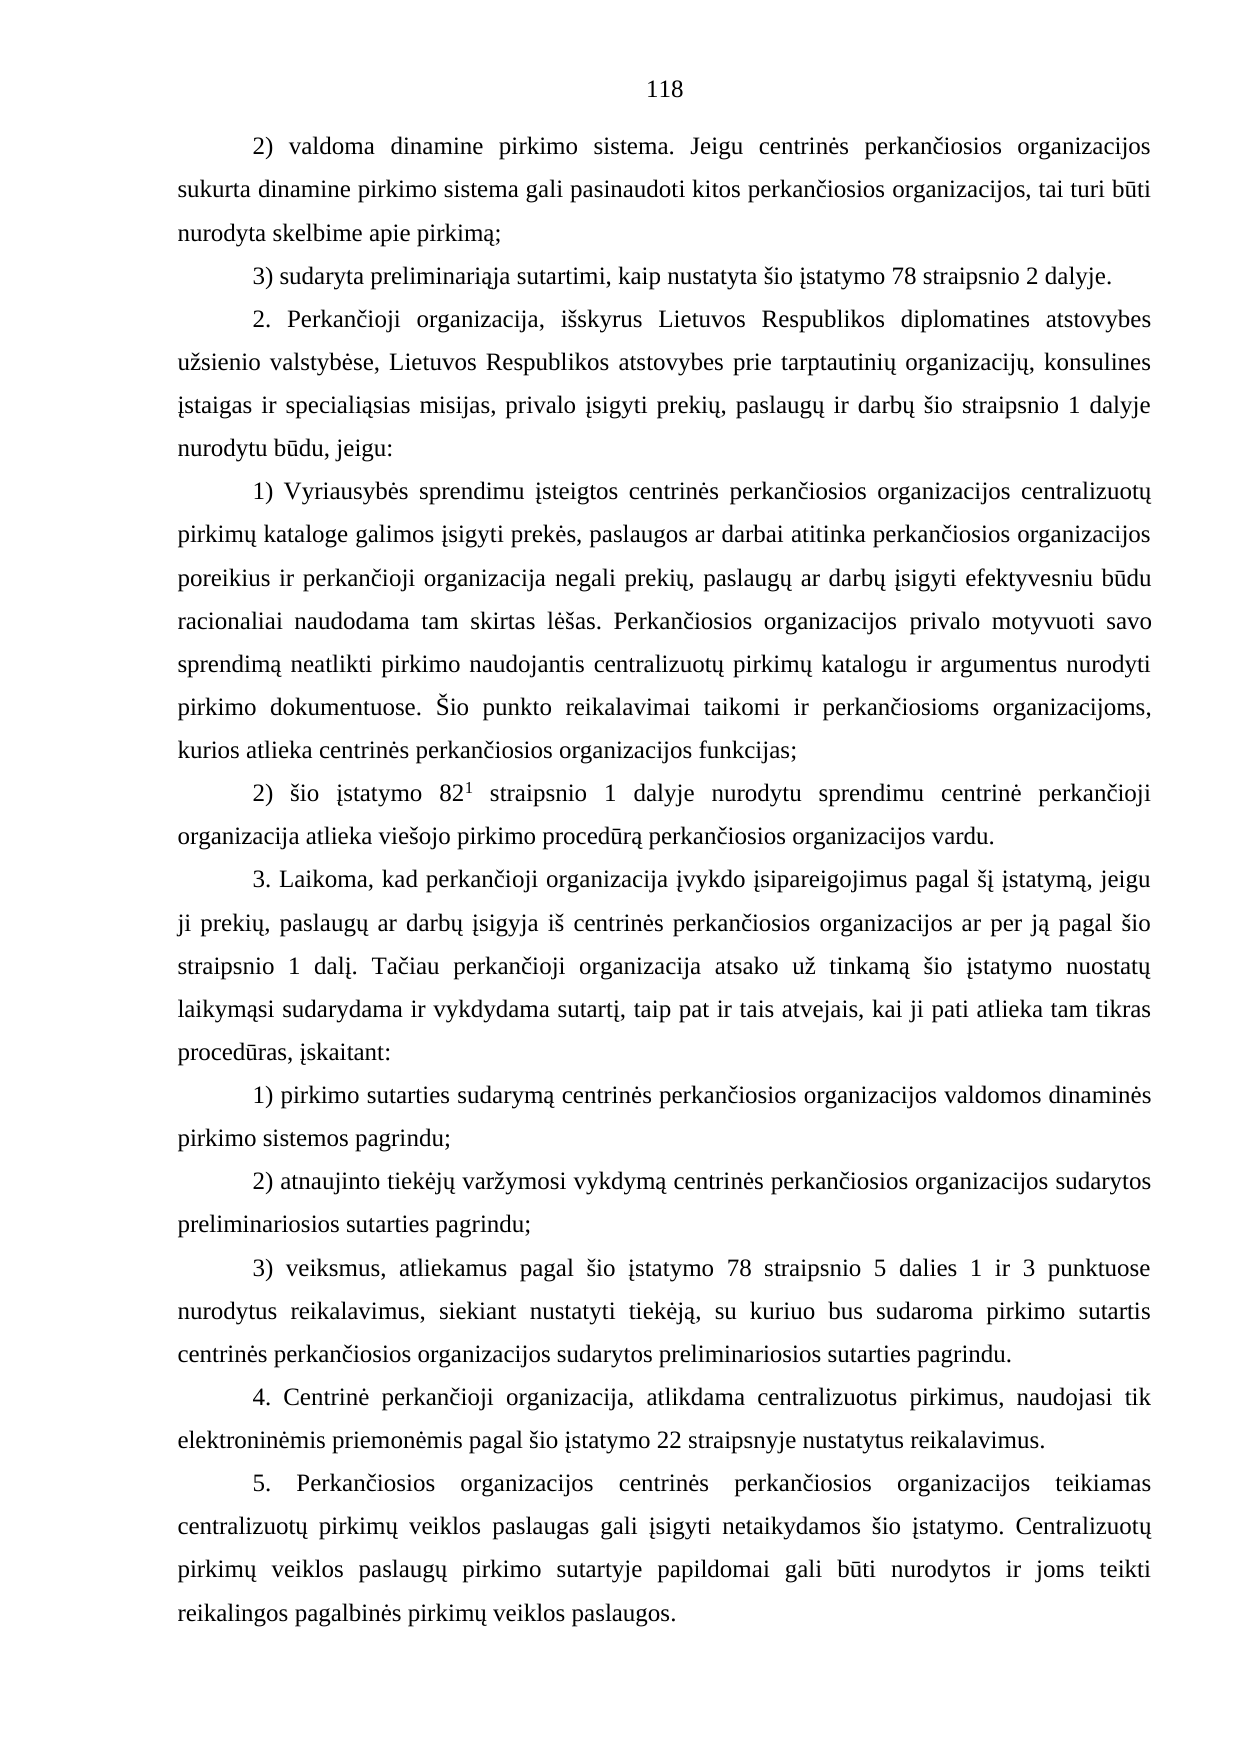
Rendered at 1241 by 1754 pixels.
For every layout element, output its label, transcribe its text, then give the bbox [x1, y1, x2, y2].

text 2. Perkančioji organizacija, išskyrus Lietuvos Respublikos diplomatines atstovybes užsienio valstybėse, Lietuvos Respublikos atstovybes prie tarptautinių organizacijų, konsulines įstaigas ir specialiąsias misijas, privalo įsigyti prekių, paslaugų ir darbų šio straipsnio 1 dalyje nurodytu būdu, jeigu: [177, 304, 1152, 462]
text 2) valdoma dinamine pirkimo sistema. Jeigu centrinės perkančiosios organizacijos sukurta dinamine pirkimo sistema gali pasinaudoti kitos perkančiosios organizacijos, tai turi būti nurodyta skelbime apie pirkimą; [177, 131, 1152, 246]
text 3) sudaryta preliminariąja sutartimi, kaip nustatyta šio įstatymo 78 straipsnio 2 dalyje. [177, 261, 1152, 289]
text 5. Perkančiosios organizacijos centrinės perkančiosios organizacijos teikiamas centralizuotų pirkimų veiklos paslaugas gali įsigyti netaikydamos šio įstatymo. Centralizuotų pirkimų veiklos paslaugų pirkimo sutartyje papildomai gali būti nurodytos ir joms teikti reikalingos pagalbinės pirkimų veiklos paslaugos. [177, 1468, 1152, 1626]
text 1) Vyriausybės sprendimu įsteigtos centrinės perkančiosios organizacijos centralizuotų pirkimų kataloge galimos įsigyti prekės, paslaugos ar darbai atitinka perkančiosios organizacijos poreikius ir perkančioji organizacija negali prekių, paslaugų ar darbų įsigyti efektyvesniu būdu racionaliai naudodama tam skirtas lėšas. Perkančiosios organizacijos privalo motyvuoti savo sprendimą neatlikti pirkimo naudojantis centralizuotų pirkimų katalogu ir argumentus nurodyti pirkimo dokumentuose. Šio punkto reikalavimai taikomi ir perkančiosioms organizacijoms, kurios atlieka centrinės perkančiosios organizacijos funkcijas; [177, 476, 1152, 764]
text 2) atnaujinto tiekėjų varžymosi vykdymą centrinės perkančiosios organizacijos sudarytos preliminariosios sutarties pagrindu; [177, 1166, 1152, 1238]
text 1) pirkimo sutarties sudarymą centrinės perkančiosios organizacijos valdomos dinaminės pirkimo sistemos pagrindu; [177, 1080, 1152, 1152]
text 3. Laikoma, kad perkančioji organizacija įvykdo įsipareigojimus pagal šį įstatymą, jeigu ji prekių, paslaugų ar darbų įsigyja iš centrinės perkančiosios organizacijos ar per ją pagal šio straipsnio 1 dalį. Tačiau perkančioji organizacija atsako už tinkamą šio įstatymo nuostatų laikymąsi sudarydama ir vykdydama sutartį, taip pat ir tais atvejais, kai ji pati atlieka tam tikras procedūras, įskaitant: [177, 864, 1152, 1066]
text 3) veiksmus, atliekamus pagal šio įstatymo 78 straipsnio 5 dalies 1 ir 3 punktuose nurodytus reikalavimus, siekiant nustatyti tiekėją, su kuriuo bus sudaroma pirkimo sutartis centrinės perkančiosios organizacijos sudarytos preliminariosios sutarties pagrindu. [177, 1253, 1152, 1368]
text 2) šio įstatymo 821 straipsnio 1 dalyje nurodytu sprendimu centrinė perkančioji organizacija atlieka viešojo pirkimo procedūrą perkančiosios organizacijos vardu. [177, 778, 1152, 850]
text 4. Centrinė perkančioji organizacija, atlikdama centralizuotus pirkimus, naudojasi tik elektroninėmis priemonėmis pagal šio įstatymo 22 straipsnyje nustatytus reikalavimus. [177, 1382, 1152, 1454]
